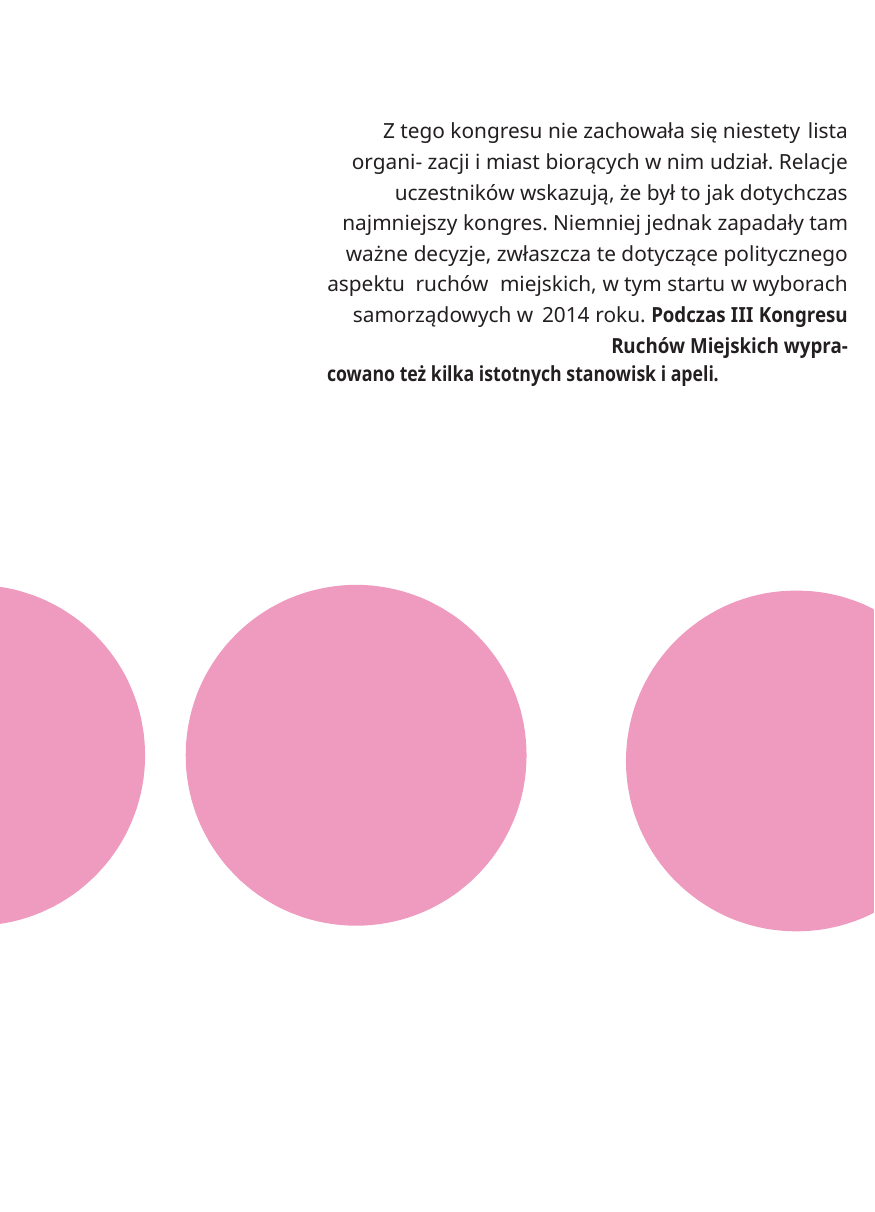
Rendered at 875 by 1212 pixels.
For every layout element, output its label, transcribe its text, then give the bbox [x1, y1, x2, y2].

text Z tego kongresu nie zachowała się niestety lista organi- zacji i miast biorących w nim udział. Relacje uczestników wskazują, że był to jak dotychczas najmniejszy kongres. Niemniej jednak zapadały tam ważne decyzje, zwłaszcza te dotyczące politycznego aspektu ruchów miejskich, w tym startu w wyborach samorządowych w 2014 roku. Podczas III Kongresu Ruchów Miejskich wypra- [324, 116, 848, 359]
subtitle cowano też kilka istotnych stanowisk i apeli. [327, 361, 874, 387]
